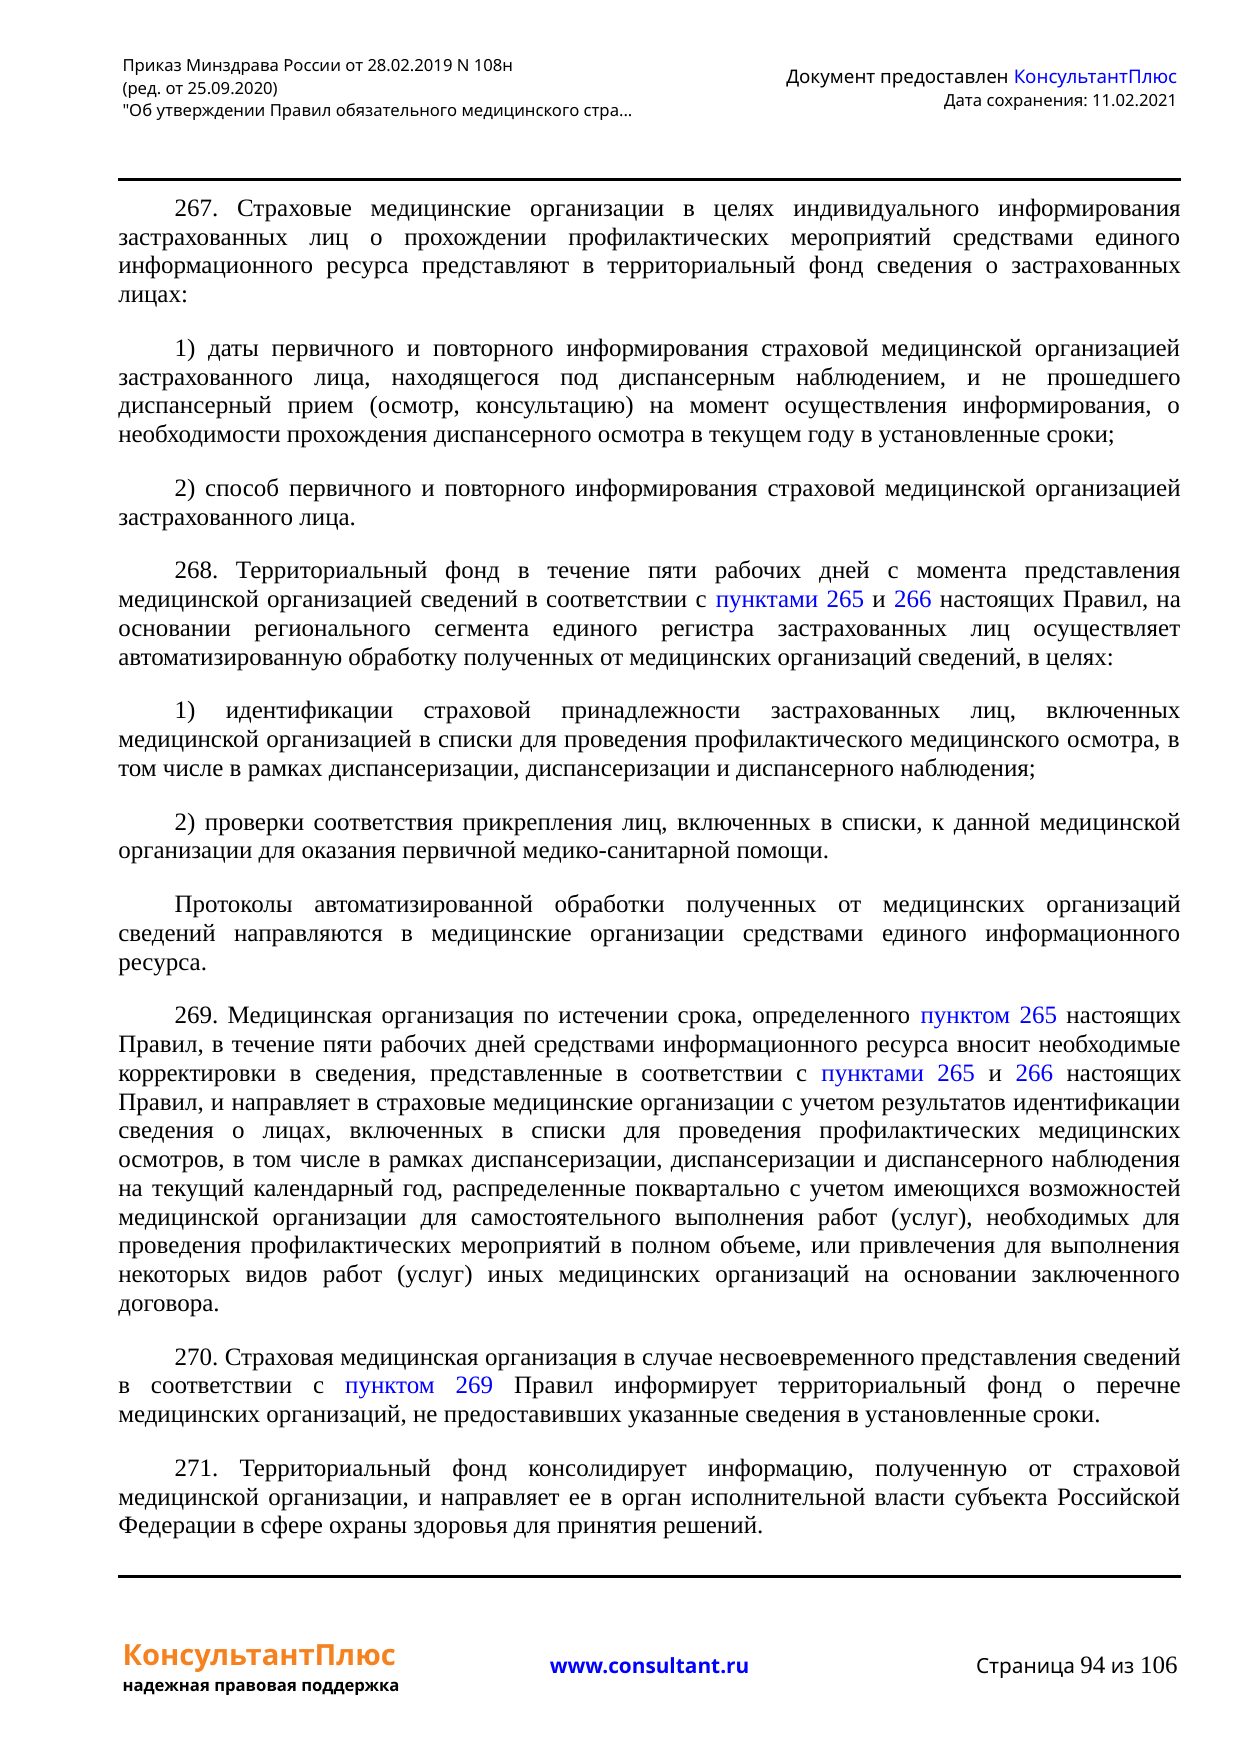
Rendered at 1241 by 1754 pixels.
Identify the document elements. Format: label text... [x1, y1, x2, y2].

text Протоколы автоматизированной обработки полученных от медицинских организаций сведений направляются в медицинские организации средствами единого информационного ресурса. [118, 889, 1181, 975]
text 269. Медицинская организация по истечении срока, определенного пунктом 265 настоящих Правил, в течение пяти рабочих дней средствами информационного ресурса вносит необходимые корректировки в сведения, представленные в соответствии с пунктами 265 и 266 настоящих Правил, и направляет в страховые медицинские организации с учетом результатов идентификации сведения о лицах, включенных в списки для проведения профилактических медицинских осмотров, в том числе в рамках диспансеризации, диспансеризации и диспансерного наблюдения на текущий календарный год, распределенные поквартально с учетом имеющихся возможностей медицинской организации для самостоятельного выполнения работ (услуг), необходимых для проведения профилактических мероприятий в полном объеме, или привлечения для выполнения некоторых видов работ (услуг) иных медицинских организаций на основании заключенного договора. [118, 1000, 1181, 1317]
text 268. Территориальный фонд в течение пяти рабочих дней с момента представления медицинской организацией сведений в соответствии с пунктами 265 и 266 настоящих Правил, на основании регионального сегмента единого регистра застрахованных лиц осуществляет автоматизированную обработку полученных от медицинских организаций сведений, в целях: [118, 555, 1181, 670]
text 270. Страховая медицинская организация в случае несвоевременного представления сведений в соответствии с пунктом 269 Правил информирует территориальный фонд о перечне медицинских организаций, не предоставивших указанные сведения в установленные сроки. [118, 1342, 1181, 1428]
text 1) идентификации страховой принадлежности застрахованных лиц, включенных медицинской организацией в списки для проведения профилактического медицинского осмотра, в том числе в рамках диспансеризации, диспансеризации и диспансерного наблюдения; [118, 695, 1181, 782]
text 1) даты первичного и повторного информирования страховой медицинской организацией застрахованного лица, находящегося под диспансерным наблюдением, и не прошедшего диспансерный прием (осмотр, консультацию) на момент осуществления информирования, о необходимости прохождения диспансерного осмотра в текущем году в установленные сроки; [118, 333, 1181, 448]
text 2) способ первичного и повторного информирования страховой медицинской организацией застрахованного лица. [118, 473, 1181, 530]
text 2) проверки соответствия прикрепления лиц, включенных в списки, к данной медицинской организации для оказания первичной медико-санитарной помощи. [118, 807, 1181, 864]
text 271. Территориальный фонд консолидирует информацию, полученную от страховой медицинской организации, и направляет ее в орган исполнительной власти субъекта Российской Федерации в сфере охраны здоровья для принятия решений. [118, 1453, 1181, 1539]
text 267. Страховые медицинские организации в целях индивидуального информирования застрахованных лиц о прохождении профилактических мероприятий средствами единого информационного ресурса представляют в территориальный фонд сведения о застрахованных лицах: [118, 193, 1181, 308]
